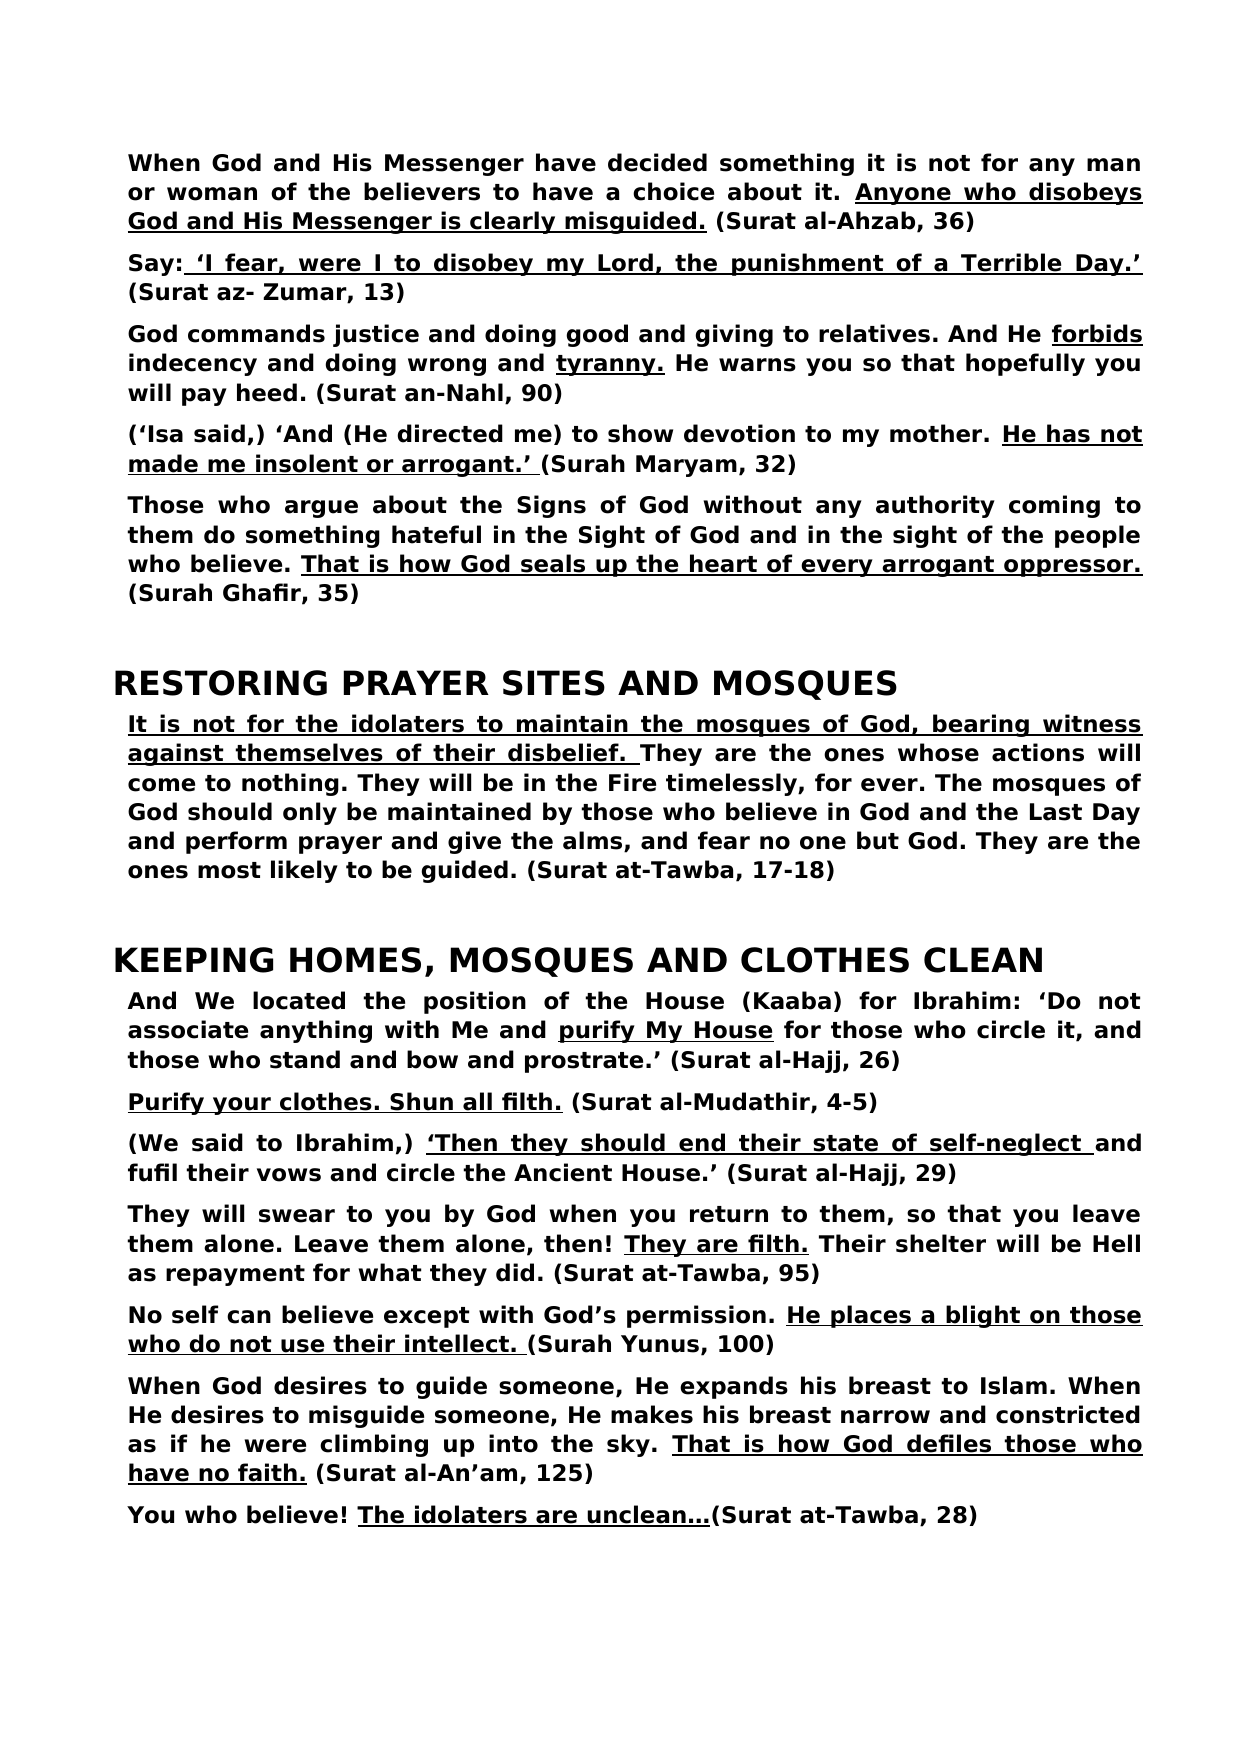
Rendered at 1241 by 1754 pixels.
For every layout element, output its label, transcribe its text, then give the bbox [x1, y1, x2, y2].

text When God desires to guide someone, He expands his breast to Islam. When He desires to misguide someone, He makes his breast narrow and constricted as if he were climbing up into the sky. That is how God defiles those who have no faith. (Surat al-An’am, 125) [127, 1373, 1143, 1487]
text They will swear to you by God when you return to them, so that you leave them alone. Leave them alone, then! They are filth. Their shelter will be Hell as repayment for what they did. (Surat at-Tawba, 95) [127, 1201, 1143, 1287]
text No self can believe except with God’s permission. He places a blight on those who do not use their intellect. (Surah Yunus, 100) [127, 1302, 1143, 1358]
text against themselves of their disbelief. They are the ones whose actions will come to nothing. They will be in the Fire timelessly, for ever. The mosques of God should only be maintained by those who believe in God and the Last Day and perform prayer and give the alms, and fear no one but God. They are the ones most likely to be guided. (Surat at-Tawba, 17-18) [127, 735, 1143, 884]
text Purify your clothes. Shun all filth. (Surat al-Mudathir, 4-5) [127, 1089, 1143, 1115]
text (‘Isa said,) ‘And (He directed me) to show devotion to my mother. He has not made me insolent or arrogant.’ (Surah Maryam, 32) [127, 422, 1143, 478]
text God commands justice and doing good and giving to relatives. And He forbids indecency and doing wrong and tyranny. He warns you so that hopefully you will pay heed. (Surat an-Nahl, 90) [127, 321, 1143, 407]
subtitle RESTORING PRAYER SITES AND MOSQUES [112, 664, 1165, 703]
text You who believe! The idolaters are unclean…(Surat at-Tawba, 28) [127, 1502, 1143, 1529]
text Say: ‘I fear, were I to disobey my Lord, the punishment of a Terrible Day.’ (Surat az- Zumar, 13) [127, 250, 1143, 306]
text When God and His Messenger have decided something it is not for any man or woman of the believers to have a choice about it. Anyone who disobeys God and His Messenger is clearly misguided. (Surat al-Ahzab, 36) [127, 150, 1143, 235]
text It is not for the idolaters to maintain the mosques of God, bearing witness [127, 711, 1143, 734]
text Those who argue about the Signs of God without any authority coming to them do something hateful in the Sight of God and in the sight of the people who believe. That is how God seals up the heart of every arrogant oppressor. (Surah Ghafir, 35) [127, 493, 1143, 607]
subtitle KEEPING HOMES, MOSQUES AND CLOTHES CLEAN [112, 941, 1165, 980]
text And We located the position of the House (Kaaba) for Ibrahim: ‘Do not associate anything with Me and purify My House for those who circle it, and those who stand and bow and prostrate.’ (Surat al-Hajj, 26) [127, 988, 1143, 1073]
text (We said to Ibrahim,) ‘Then they should end their state of self-neglect and fufil their vows and circle the Ancient House.’ (Surat al-Hajj, 29) [127, 1130, 1143, 1186]
